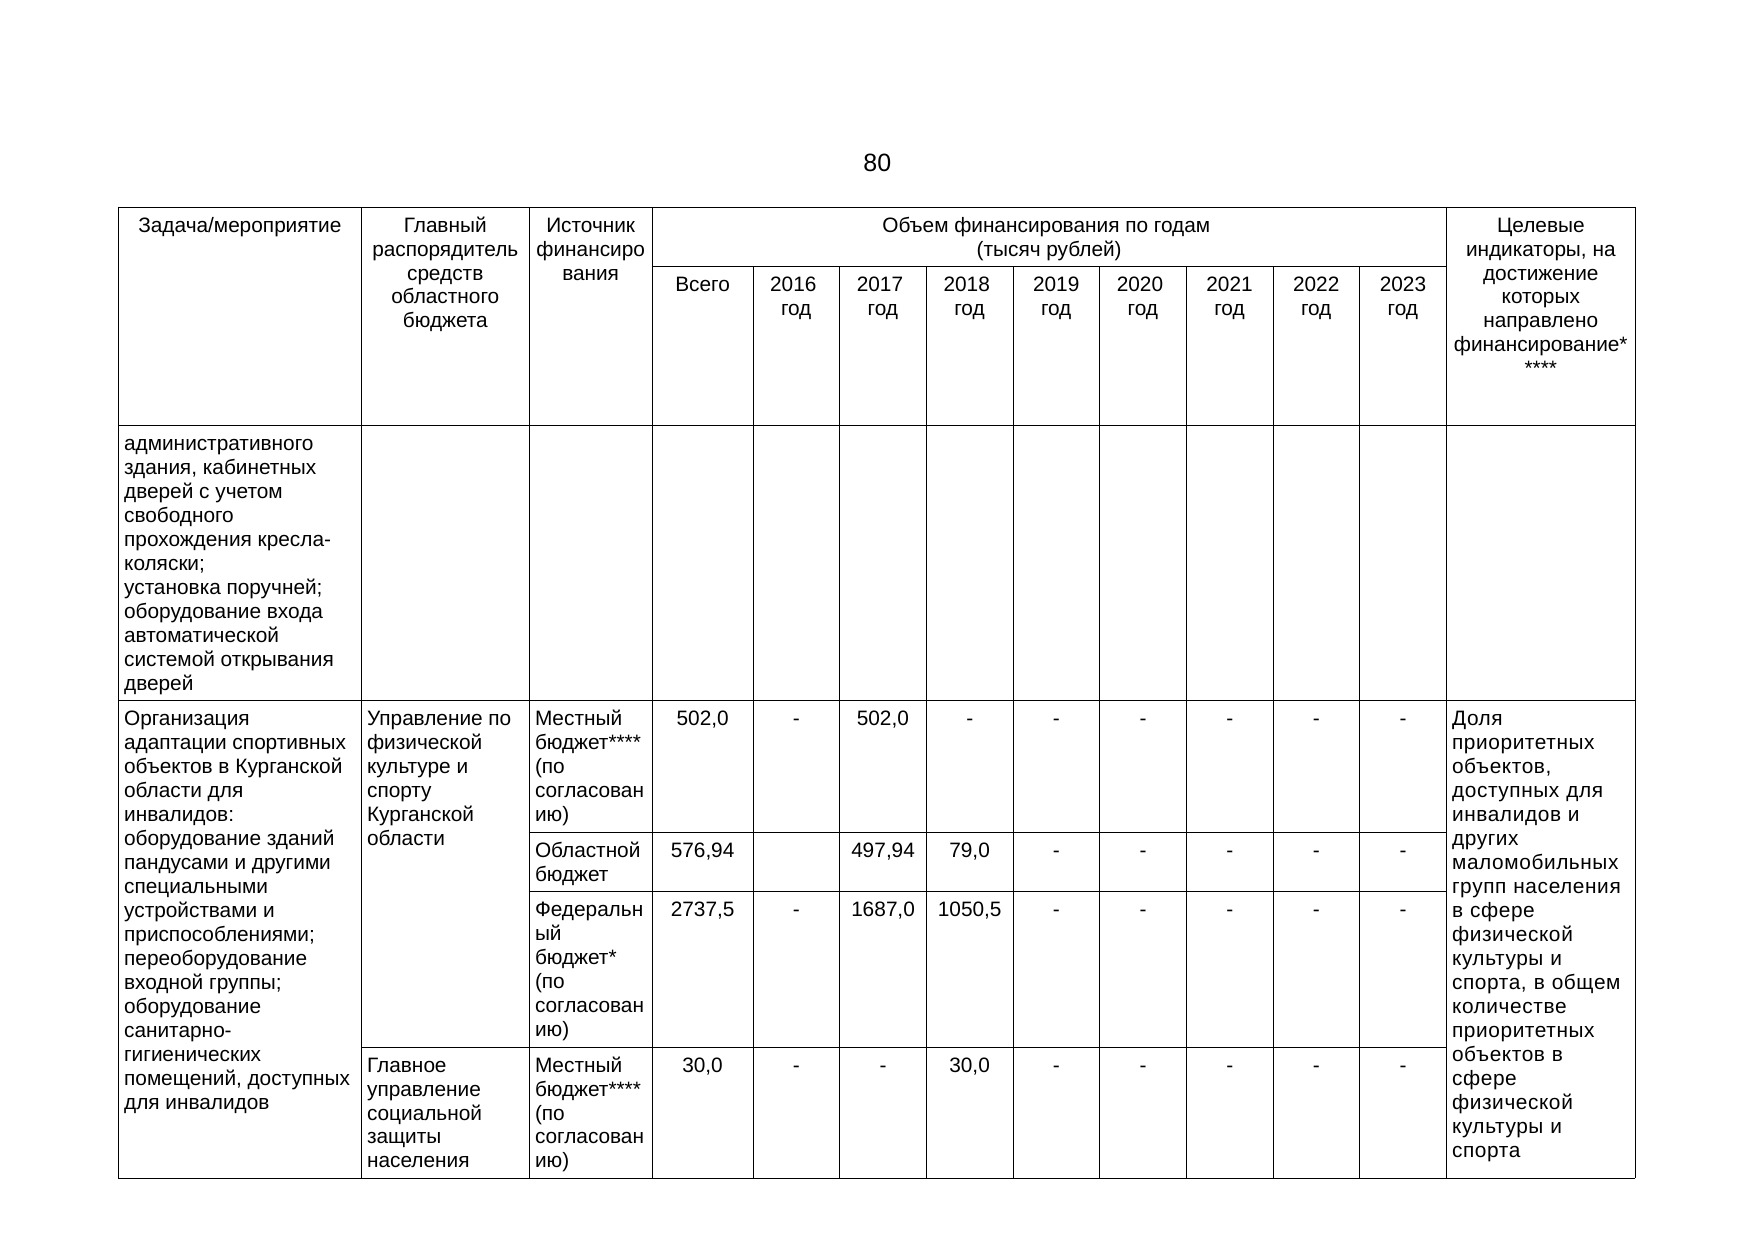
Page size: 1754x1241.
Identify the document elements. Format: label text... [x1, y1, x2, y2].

table_cell - [1187, 833, 1273, 891]
table_header Задача/мероприятие [119, 208, 361, 425]
table_cell 502,0 [653, 701, 753, 832]
table_cell - [1274, 701, 1359, 832]
table_cell 1687,0 [840, 892, 926, 1047]
table_cell - [1014, 1048, 1099, 1178]
table_cell - [754, 701, 839, 832]
table_cell [840, 426, 926, 700]
table_cell Организация адаптации спортивных объектов в Курганской области для инвалидов: оборудование зданий пандусами и другими специальными устройствами и приспособлениями; переоборудование входной группы; оборудование санитарно-гигиенических помещений, доступных для инвалидов [119, 701, 361, 1178]
table_cell - [1274, 892, 1359, 1047]
table_header Объем финансирования по годам (тысяч рублей) [653, 208, 1446, 266]
table_cell 2017 год [840, 267, 926, 425]
table_cell - [1100, 1048, 1186, 1178]
table_cell 2021 год [1187, 267, 1273, 425]
table_cell - [1014, 426, 1099, 700]
table_cell 2023 год [1360, 267, 1446, 425]
table_cell - [1014, 892, 1099, 1047]
table_cell [362, 426, 529, 700]
table_cell - [754, 892, 839, 1047]
table_cell - [1100, 701, 1186, 832]
table_cell 30,0 [927, 1048, 1013, 1178]
table_cell - [1187, 892, 1273, 1047]
table_cell [927, 426, 1013, 700]
table_cell 2016 год [754, 267, 839, 425]
table_cell - [1360, 701, 1446, 832]
table_cell 30,0 [653, 1048, 753, 1178]
table_cell Местный бюджет**** (по согласованию) [530, 1048, 652, 1178]
table_header Источник финансирования [530, 208, 652, 425]
table_cell [754, 833, 839, 891]
table_cell - [1187, 426, 1273, 700]
table_cell 2020 год [1100, 267, 1186, 425]
table_cell - [1100, 892, 1186, 1047]
table_cell - [1014, 701, 1099, 832]
table_cell [530, 426, 652, 700]
table_cell - [1360, 892, 1446, 1047]
table_cell Федеральный бюджет* (по согласованию) [530, 892, 652, 1047]
table_cell 1050,5 [927, 892, 1013, 1047]
table_cell - [1360, 833, 1446, 891]
table_header Целевые индикаторы, на достижение которых направлено финансирование***** [1447, 208, 1635, 425]
table_cell административного здания, кабинетных дверей с учетом свободного прохождения кресла-коляски; установка поручней; оборудование входа автоматической системой открывания дверей [119, 426, 361, 700]
table_cell - [1274, 1048, 1359, 1178]
table_cell - [1100, 426, 1186, 700]
table_cell - [754, 426, 839, 700]
table_cell 2019 год [1014, 267, 1099, 425]
table_cell [1447, 426, 1635, 700]
table_cell Областной бюджет [530, 833, 652, 891]
table_cell 502,0 [840, 701, 926, 832]
table_cell - [927, 701, 1013, 832]
table_header Главный распорядитель средств областного бюджета [362, 208, 529, 425]
table_cell 576,94 [653, 833, 753, 891]
table_cell Местный бюджет**** (по согласованию) [530, 701, 652, 832]
table_cell - [1014, 833, 1099, 891]
table_cell 2022 год [1274, 267, 1359, 425]
table_cell Всего [653, 267, 753, 425]
table_cell 2737,5 [653, 892, 753, 1047]
table_cell - [1100, 833, 1186, 891]
table_cell 79,0 [927, 833, 1013, 891]
table_cell - [840, 1048, 926, 1178]
table_cell Главное управление социальной защиты населения [362, 1048, 529, 1178]
table_cell - [754, 1048, 839, 1178]
table_cell - [1360, 426, 1446, 700]
table_cell [653, 426, 753, 700]
table_cell - [1274, 833, 1359, 891]
table_cell Доля приоритетных объектов, доступных для инвалидов и других маломобильных групп населения в сфере физической культуры и спорта, в общем количестве приоритетных объектов в сфере физической культуры и спорта [1447, 701, 1635, 1178]
table_cell - [1187, 701, 1273, 832]
table_cell - [1360, 1048, 1446, 1178]
table_cell - [1187, 1048, 1273, 1178]
table_cell - [1274, 426, 1359, 700]
table_cell Управление по физической культуре и спорту Курганской области [362, 701, 529, 1047]
table_cell 2018 год [927, 267, 1013, 425]
table_cell 497,94 [840, 833, 926, 891]
